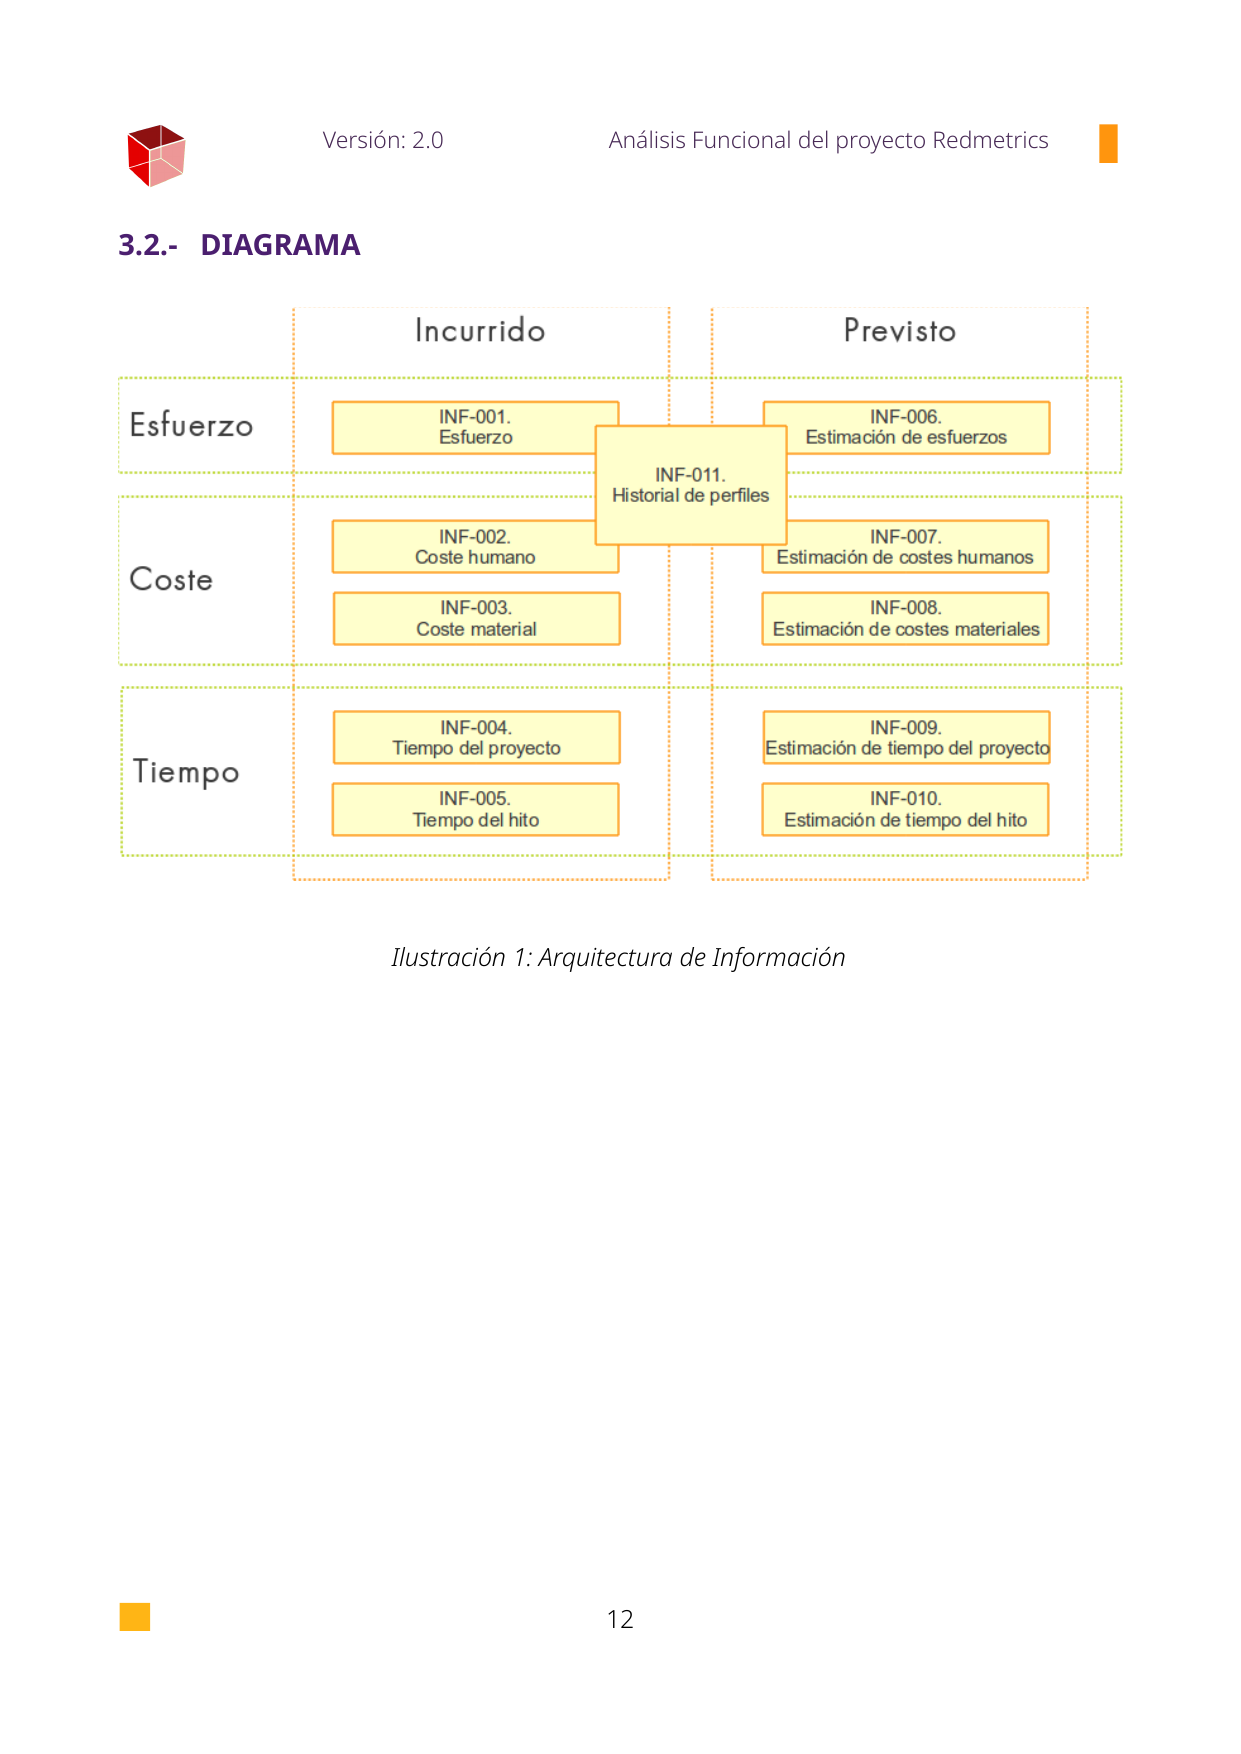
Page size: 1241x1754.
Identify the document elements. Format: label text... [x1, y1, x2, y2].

subtitle Diagrama [118, 225, 1122, 264]
picture [118, 307, 1123, 881]
text Ilustración 1: Arquitectura de Información [118, 940, 1122, 974]
picture [123, 123, 189, 189]
